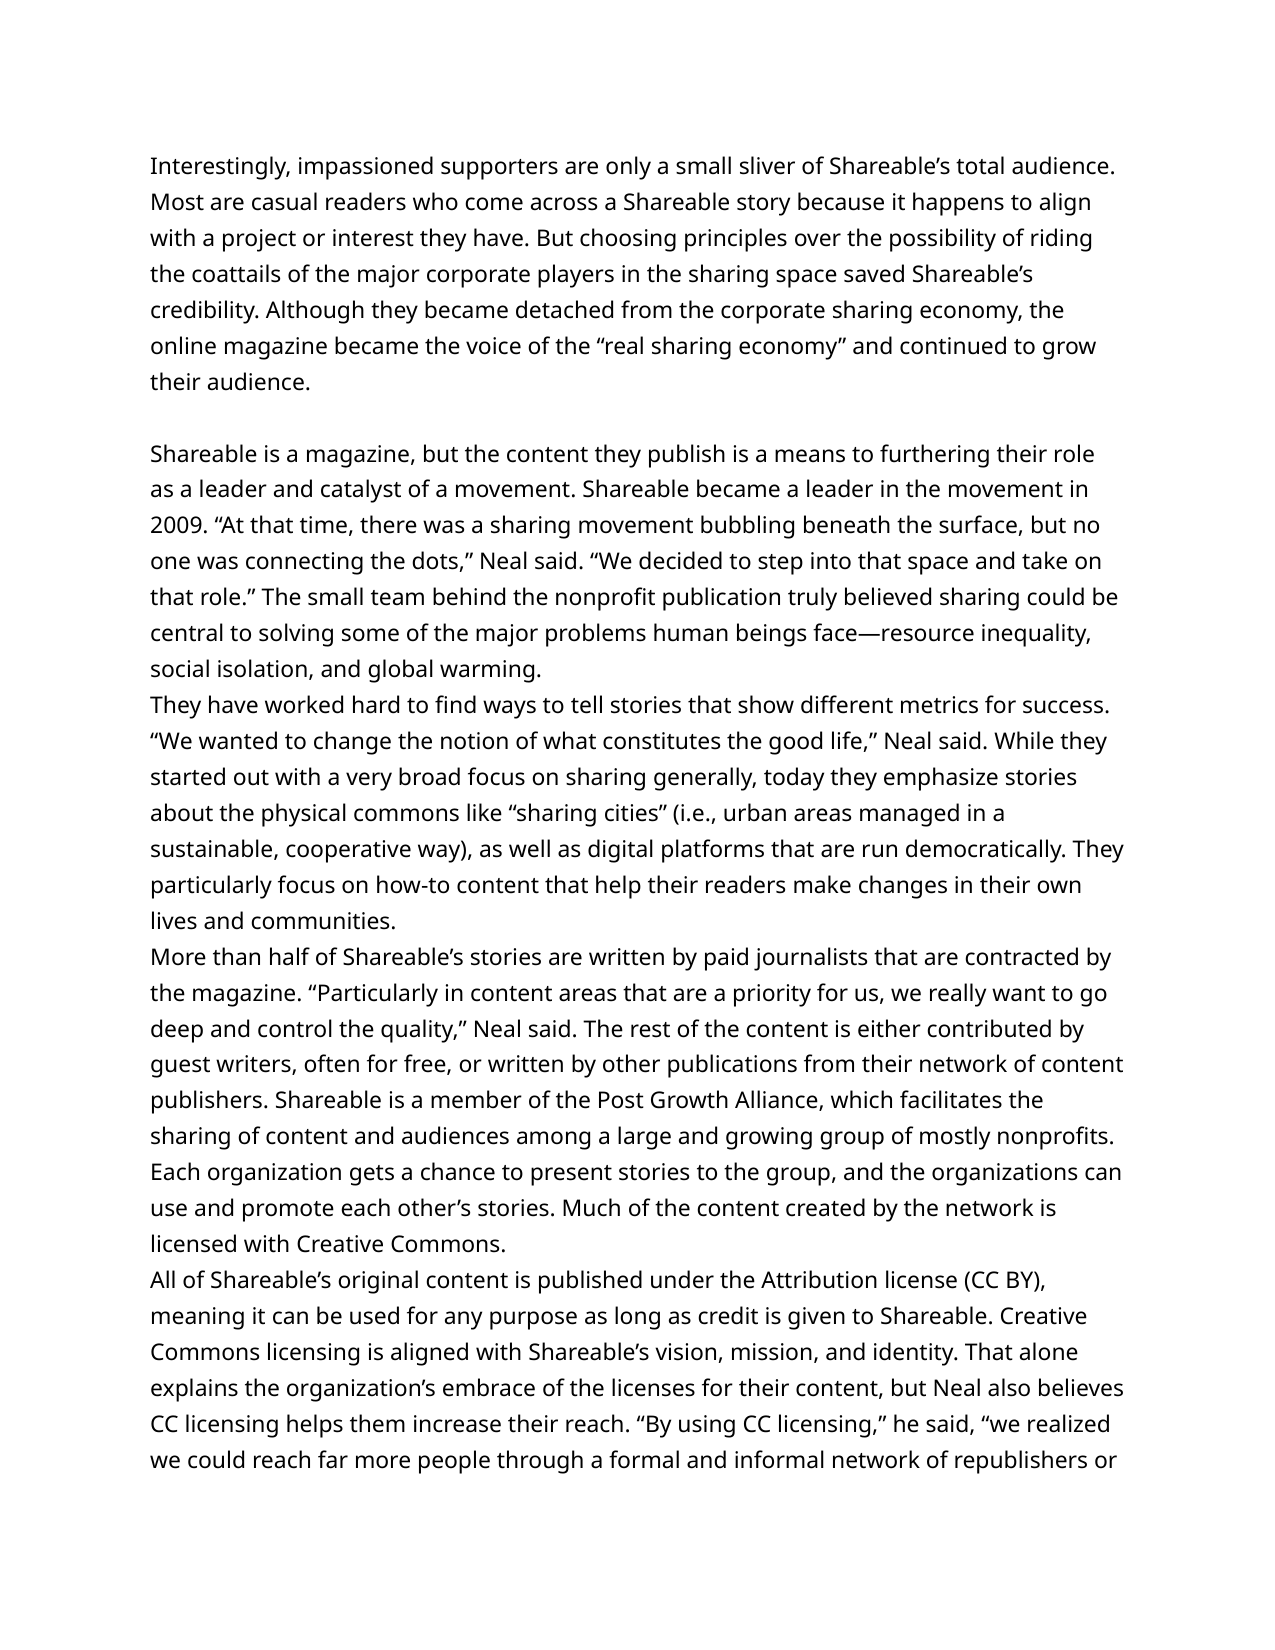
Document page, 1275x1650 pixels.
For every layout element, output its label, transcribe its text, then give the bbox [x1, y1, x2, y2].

text More than half of Shareable’s stories are written by paid journalists that are contracted by the magazine. “Particularly in content areas that are a priority for us, we really want to go deep and control the quality,” Neal said. The rest of the content is either contributed by guest writers, often for free, or written by other publications from their network of content publishers. Shareable is a member of the Post Growth Alliance, which facilitates the sharing of content and audiences among a large and growing group of mostly nonprofits. Each organization gets a chance to present stories to the group, and the organizations can use and promote each other’s stories. Much of the content created by the network is licensed with Creative Commons. [150, 941, 1125, 1259]
text All of Shareable’s original content is published under the Attribution license (CC BY), meaning it can be used for any purpose as long as credit is given to Shareable. Creative Commons licensing is aligned with Shareable’s vision, mission, and identity. That alone explains the organization’s embrace of the licenses for their content, but Neal also believes CC licensing helps them increase their reach. “By using CC licensing,” he said, “we realized we could reach far more people through a formal and informal network of republishers or [150, 1264, 1125, 1475]
text Interestingly, impassioned supporters are only a small sliver of Shareable’s total audience. Most are casual readers who come across a Shareable story because it happens to align with a project or interest they have. But choosing principles over the possibility of riding the coattails of the major corporate players in the sharing space saved Shareable’s credibility. Although they became detached from the corporate sharing economy, the online magazine became the voice of the “real sharing economy” and continued to grow their audience. [150, 150, 1125, 397]
text Shareable is a magazine, but the content they publish is a means to furthering their role as a leader and catalyst of a movement. Shareable became a leader in the movement in 2009. “At that time, there was a sharing movement bubbling beneath the surface, but no one was connecting the dots,” Neal said. “We decided to step into that space and take on that role.” The small team behind the nonprofit publication truly believed sharing could be central to solving some of the major problems human beings face—resource inequality, social isolation, and global warming. [150, 437, 1125, 684]
text They have worked hard to find ways to tell stories that show different metrics for success. “We wanted to change the notion of what constitutes the good life,” Neal said. While they started out with a very broad focus on sharing generally, today they emphasize stories about the physical commons like “sharing cities” (i.e., urban areas managed in a sustainable, cooperative way), as well as digital platforms that are run democratically. They particularly focus on how-to content that help their readers make changes in their own lives and communities. [150, 689, 1125, 936]
